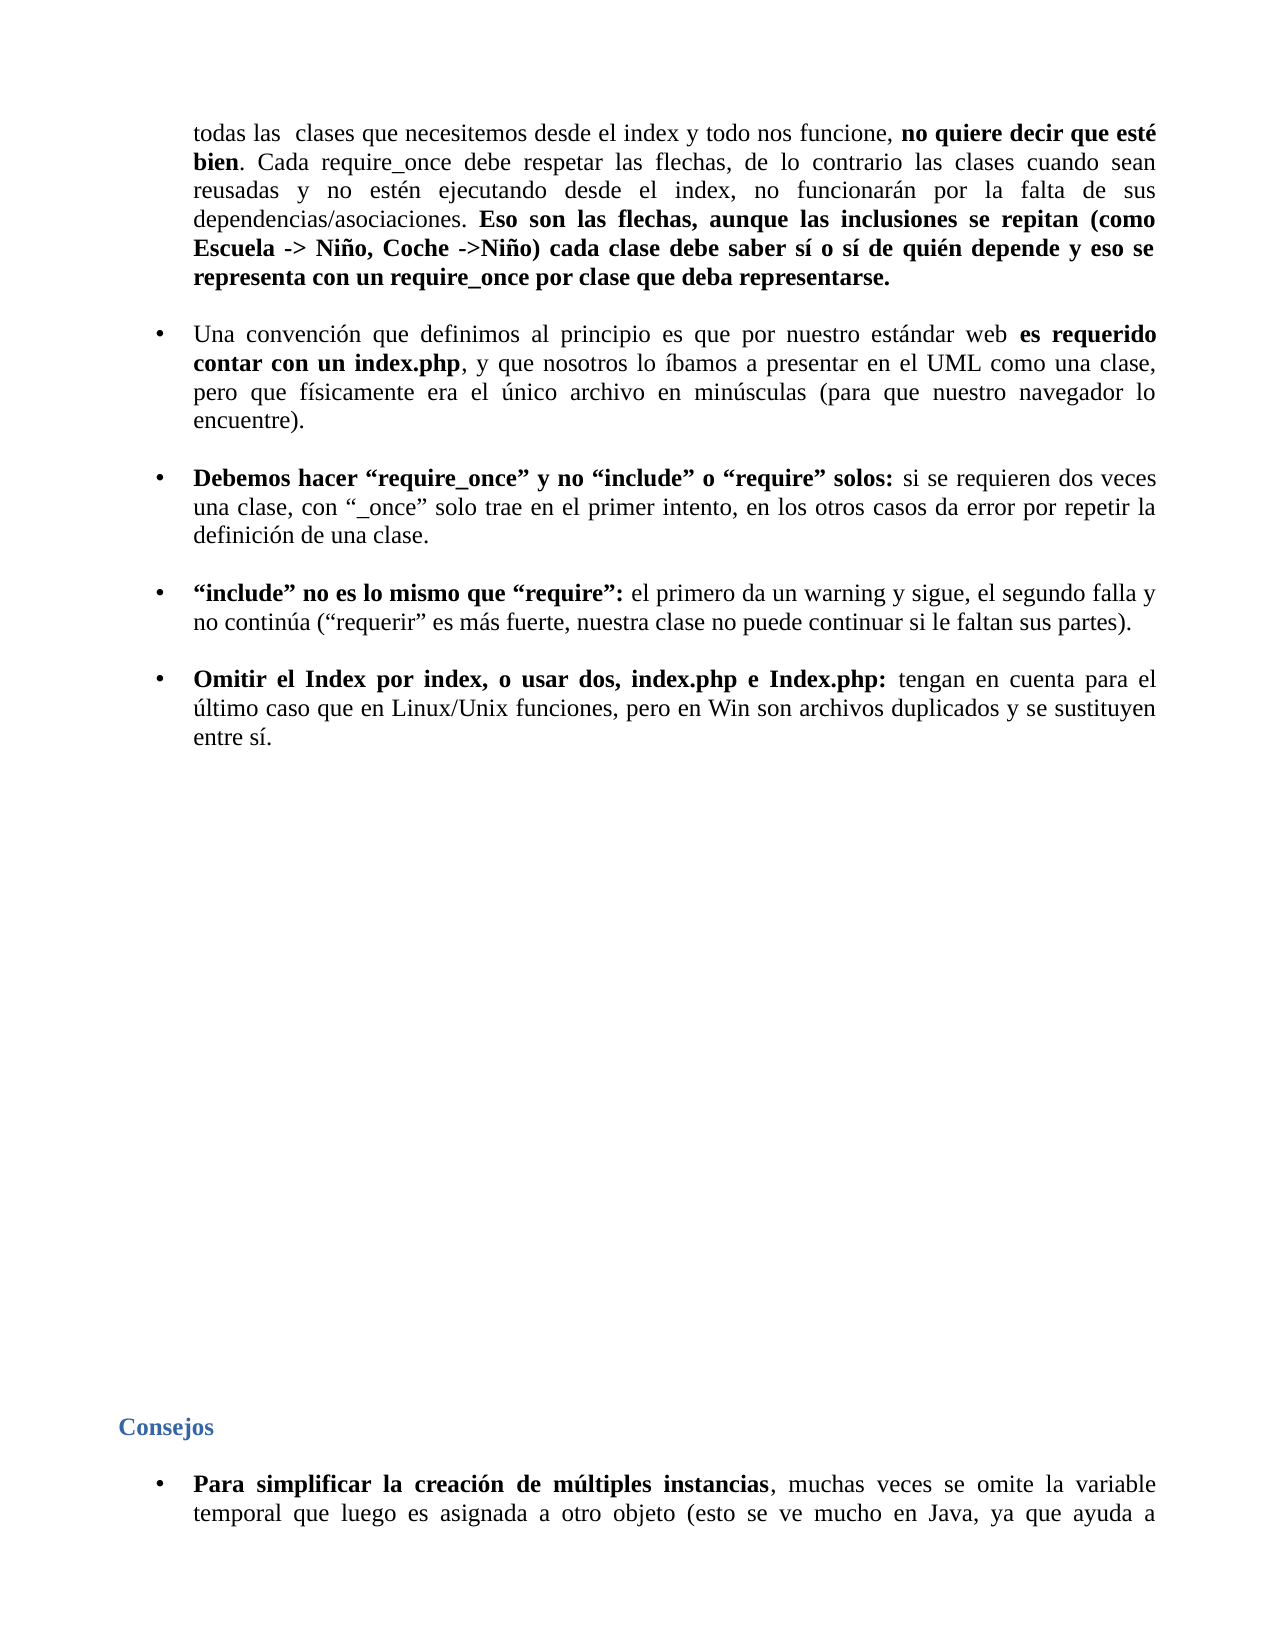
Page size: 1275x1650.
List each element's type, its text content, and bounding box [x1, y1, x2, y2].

text Consejos [118, 1412, 1157, 1441]
list Para simplificar la creación de múltiples instancias, muchas veces se omite la variable temporal que luego es asignada a otro objeto (esto se ve mucho en Java, ya que ayuda a [156, 1469, 1157, 1527]
list Omitir el Index por index, o usar dos, index.php e Index.php: tengan en cuenta para el último caso que en Linux/Unix funciones, pero en Win son archivos duplicados y se sustituyen entre sí. [156, 664, 1157, 751]
list todas las clases que necesitemos desde el index y todo nos funcione, no quiere decir que esté bien. Cada require_once debe respetar las flechas, de lo contrario las clases cuando sean reusadas y no estén ejecutando desde el index, no funcionarán por la falta de sus dependencias/asociaciones. Eso son las flechas, aunque las inclusiones se repitan (como Escuela -> Niño, Coche ->Niño) cada clase debe saber sí o sí de quién depende y eso se representa con un require_once por clase que deba representarse. [156, 118, 1157, 291]
list Una convención que definimos al principio es que por nuestro estándar web es requerido contar con un index.php, y que nosotros lo íbamos a presentar en el UML como una clase, pero que físicamente era el único archivo en minúsculas (para que nuestro navegador lo encuentre). [156, 319, 1157, 434]
list “include” no es lo mismo que “require”: el primero da un warning y sigue, el segundo falla y no continúa (“requerir” es más fuerte, nuestra clase no puede continuar si le faltan sus partes). [156, 578, 1157, 636]
list Debemos hacer “require_once” y no “include” o “require” solos: si se requieren dos veces una clase, con “_once” solo trae en el primer intento, en los otros casos da error por repetir la definición de una clase. [156, 463, 1157, 549]
